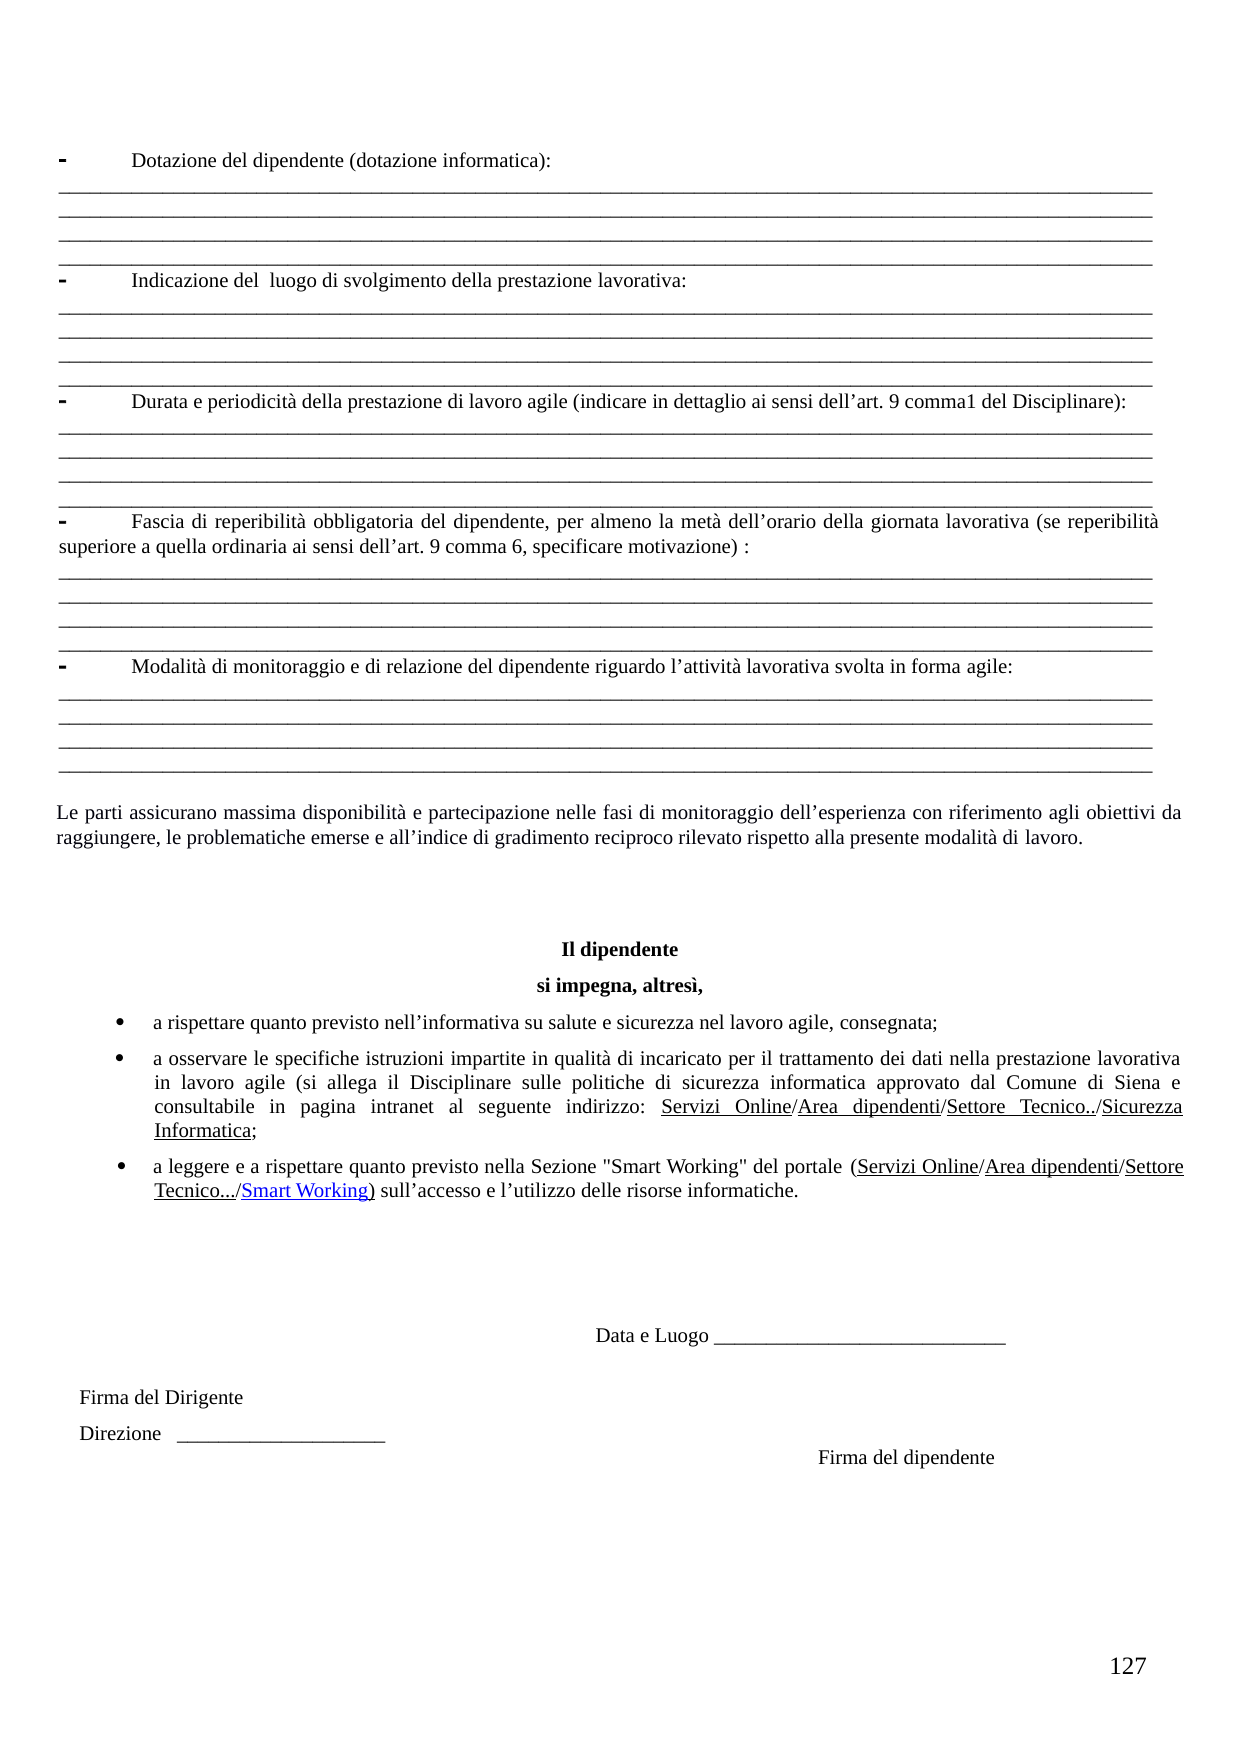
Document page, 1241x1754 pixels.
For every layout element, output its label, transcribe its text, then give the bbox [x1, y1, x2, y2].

list a osservare le specifiche istruzioni impartite in qualità di incaricato per il trattamento dei dati nella prestazione lavorativa in lavoro agile (si allega il Disciplinare sulle politiche di sicurezza informatica approvato dal Comune di Siena e consultabile in pagina intranet al seguente indirizzo: Servizi Online/Area dipendenti/Settore Tecnico../Sicurezza Informatica; [116, 1046, 1183, 1142]
list a leggere e a rispettare quanto previsto nella Sezione "Smart Working" del portale (Servizi Online/Area dipendenti/Settore Tecnico.../Smart Working) sull’accesso e l’utilizzo delle risorse informatiche. [118, 1154, 1184, 1202]
text ____________________________________________________________________________________________________________________________________________________________________________________________________________________________________________________________________________________________________________________________________________________________________________________________________________________________________ [58, 558, 1160, 654]
text ____________________________________________________________________________________________________________________________________________________________________________________________________________________________________________________________________________________________________________________________________________________________________________________________________________________________________ [58, 293, 1160, 389]
text Il dipendente [132, 937, 1107, 961]
text Direzione ____________________ [79, 1422, 1184, 1446]
subtitle Dotazione del dipendente (dotazione informatica): [58, 148, 1160, 172]
list a rispettare quanto previsto nell’informativa su salute e sicurezza nel lavoro agile, consegnata; [116, 1010, 1184, 1034]
subtitle Modalità di monitoraggio e di relazione del dipendente riguardo l’attività lavorativa svolta in forma agile: [58, 654, 1160, 678]
subtitle Indicazione del luogo di svolgimento della prestazione lavorativa: [58, 268, 1160, 293]
text Le parti assicurano massima disponibilità e partecipazione nelle fasi di monitoraggio dell’esperienza con riferimento agli obiettivi da raggiungere, le problematiche emerse e all’indice di gradimento reciproco rilevato rispetto alla presente modalità di lavoro. [56, 799, 1184, 849]
subtitle Fascia di reperibilità obbligatoria del dipendente, per almeno la metà dell’orario della giornata lavorativa (se reperibilità superiore a quella ordinaria ai sensi dell’art. 9 comma 6, specificare motivazione) : [58, 509, 1160, 558]
text si impegna, altresì, [132, 973, 1107, 997]
text ____________________________________________________________________________________________________________________________________________________________________________________________________________________________________________________________________________________________________________________________________________________________________________________________________________________________________ [58, 172, 1160, 268]
text Firma del dipendente [818, 1446, 1184, 1469]
text ____________________________________________________________________________________________________________________________________________________________________________________________________________________________________________________________________________________________________________________________________________________________________________________________________________________________________ [58, 678, 1160, 775]
subtitle Durata e periodicità della prestazione di lavoro agile (indicare in dettaglio ai sensi dell’art. 9 comma1 del Disciplinare): [58, 389, 1160, 413]
text Firma del Dirigente [79, 1385, 1184, 1409]
text Data e Luogo ____________________________ [595, 1323, 1184, 1347]
text ____________________________________________________________________________________________________________________________________________________________________________________________________________________________________________________________________________________________________________________________________________________________________________________________________________________________________ [58, 413, 1160, 509]
